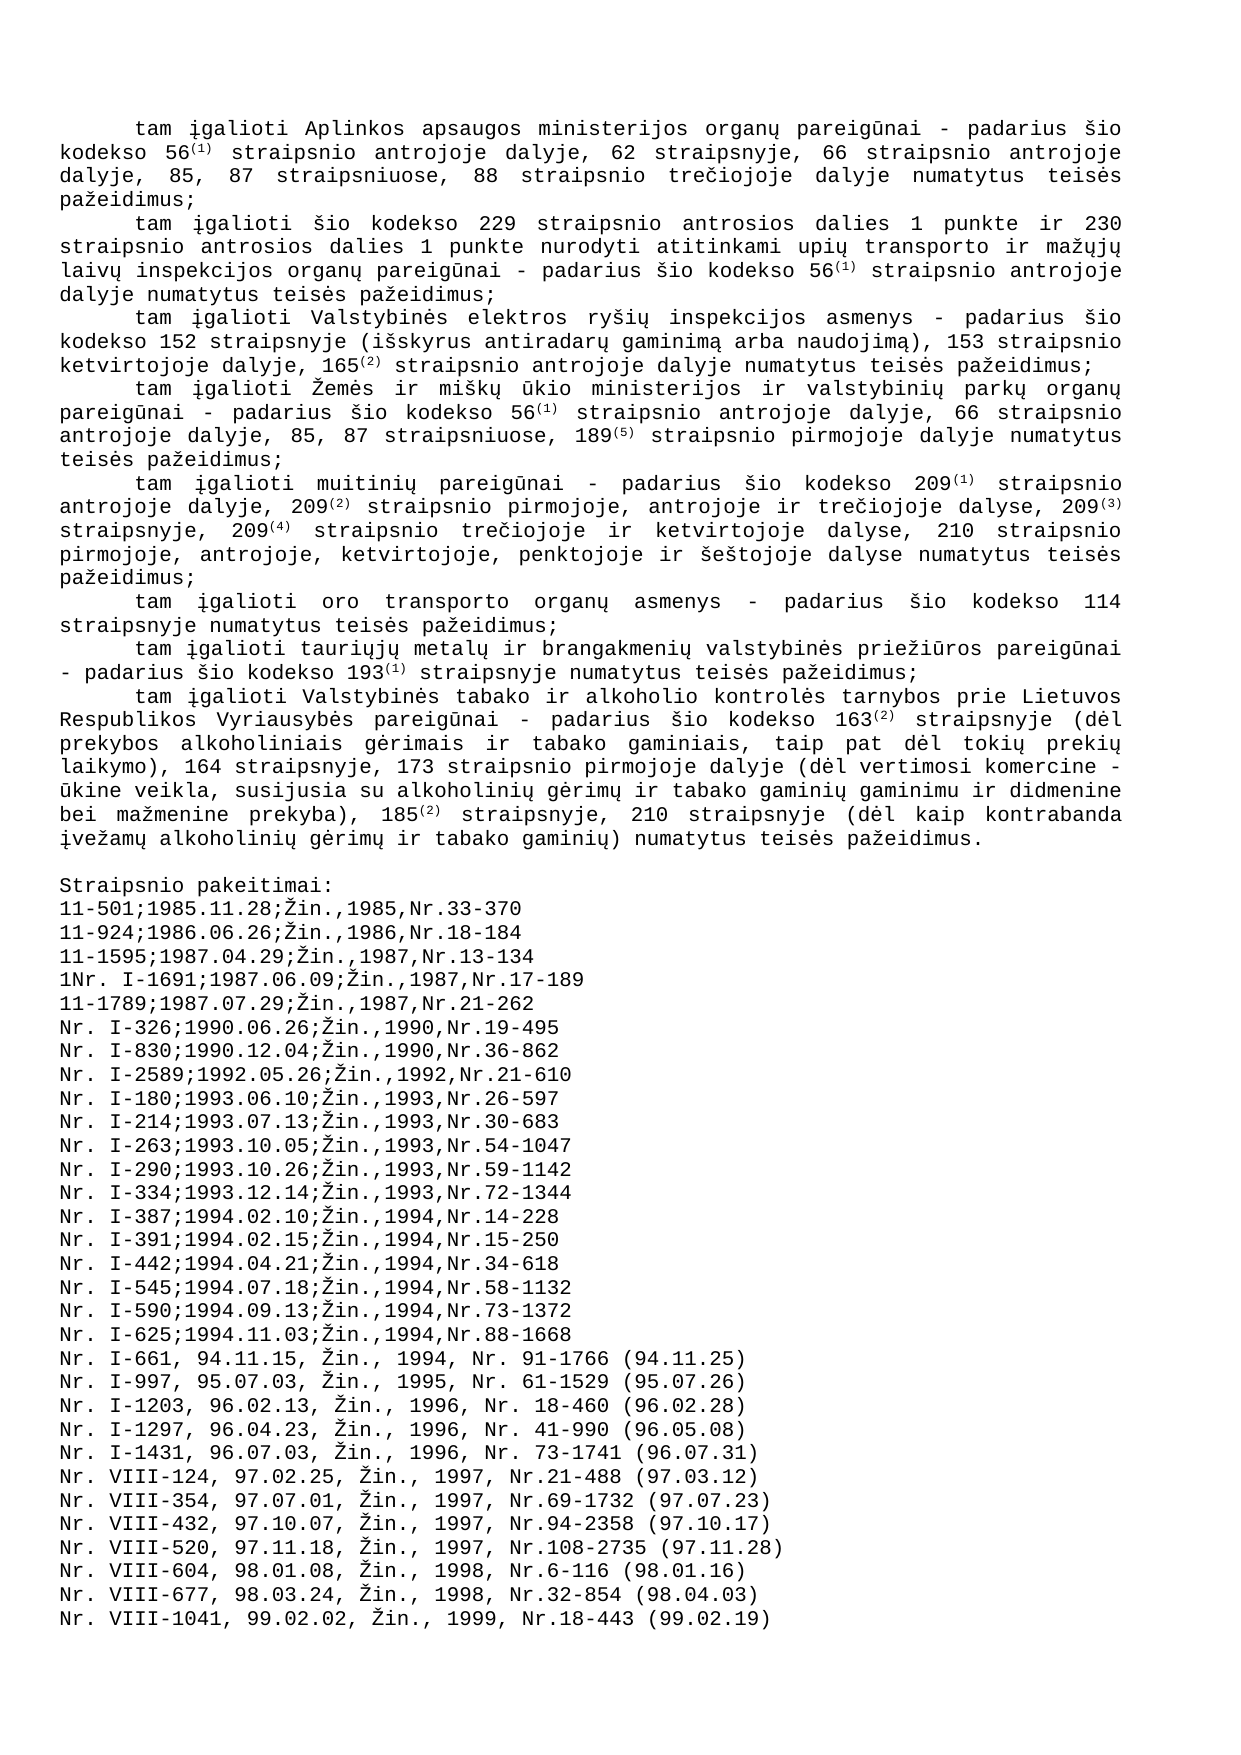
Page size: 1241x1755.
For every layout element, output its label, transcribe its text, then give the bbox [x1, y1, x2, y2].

text Nr. I-180;1993.06.10;Žin.,1993,Nr.26-597 [59, 1088, 1122, 1111]
text Nr. I-391;1994.02.15;Žin.,1994,Nr.15-250 [59, 1229, 1122, 1253]
text tam įgalioti šio kodekso 229 straipsnio antrosios dalies 1 punkte ir 230 straipsnio antrosios dalies 1 punkte nurodyti atitinkami upių transporto ir mažųjų laivų inspekcijos organų pareigūnai - padarius šio kodekso 56(1) straipsnio antrojoje dalyje numatytus teisės pažeidimus; [59, 213, 1122, 307]
text Straipsnio pakeitimai: [59, 875, 1122, 898]
text tam įgalioti Valstybinės tabako ir alkoholio kontrolės tarnybos prie Lietuvos Respublikos Vyriausybės pareigūnai - padarius šio kodekso 163(2) straipsnyje (dėl prekybos alkoholiniais gėrimais ir tabako gaminiais, taip pat dėl tokių prekių laikymo), 164 straipsnyje, 173 straipsnio pirmojoje dalyje (dėl vertimosi komercine - ūkine veikla, susijusia su alkoholinių gėrimų ir tabako gaminių gaminimu ir didmenine bei mažmenine prekyba), 185(2) straipsnyje, 210 straipsnyje (dėl kaip kontrabanda įvežamų alkoholinių gėrimų ir tabako gaminių) numatytus teisės pažeidimus. [59, 686, 1122, 851]
text 1Nr. I-1691;1987.06.09;Žin.,1987,Nr.17-189 [59, 969, 1122, 993]
text Nr. VIII-124, 97.02.25, Žin., 1997, Nr.21-488 (97.03.12) [59, 1466, 1122, 1489]
text Nr. I-661, 94.11.15, Žin., 1994, Nr. 91-1766 (94.11.25) [59, 1348, 1122, 1371]
text Nr. I-1431, 96.07.03, Žin., 1996, Nr. 73-1741 (96.07.31) [59, 1442, 1122, 1466]
text tam įgalioti Žemės ir miškų ūkio ministerijos ir valstybinių parkų organų pareigūnai - padarius šio kodekso 56(1) straipsnio antrojoje dalyje, 66 straipsnio antrojoje dalyje, 85, 87 straipsniuose, 189(5) straipsnio pirmojoje dalyje numatytus teisės pažeidimus; [59, 378, 1122, 473]
text tam įgalioti Valstybinės elektros ryšių inspekcijos asmenys - padarius šio kodekso 152 straipsnyje (išskyrus antiradarų gaminimą arba naudojimą), 153 straipsnio ketvirtojoje dalyje, 165(2) straipsnio antrojoje dalyje numatytus teisės pažeidimus; [59, 307, 1122, 378]
text Nr. I-263;1993.10.05;Žin.,1993,Nr.54-1047 [59, 1135, 1122, 1158]
text tam įgalioti oro transporto organų asmenys - padarius šio kodekso 114 straipsnyje numatytus teisės pažeidimus; [59, 591, 1122, 638]
text tam įgalioti muitinių pareigūnai - padarius šio kodekso 209(1) straipsnio antrojoje dalyje, 209(2) straipsnio pirmojoje, antrojoje ir trečiojoje dalyse, 209(3) straipsnyje, 209(4) straipsnio trečiojoje ir ketvirtojoje dalyse, 210 straipsnio pirmojoje, antrojoje, ketvirtojoje, penktojoje ir šeštojoje dalyse numatytus teisės pažeidimus; [59, 473, 1122, 591]
text Nr. I-326;1990.06.26;Žin.,1990,Nr.19-495 [59, 1017, 1122, 1040]
text 11-1789;1987.07.29;Žin.,1987,Nr.21-262 [59, 993, 1122, 1017]
text Nr. I-545;1994.07.18;Žin.,1994,Nr.58-1132 [59, 1277, 1122, 1300]
text Nr. I-625;1994.11.03;Žin.,1994,Nr.88-1668 [59, 1324, 1122, 1348]
text 11-501;1985.11.28;Žin.,1985,Nr.33-370 [59, 898, 1122, 922]
text Nr. I-214;1993.07.13;Žin.,1993,Nr.30-683 [59, 1111, 1122, 1135]
text tam įgalioti tauriųjų metalų ir brangakmenių valstybinės priežiūros pareigūnai - padarius šio kodekso 193(1) straipsnyje numatytus teisės pažeidimus; [59, 638, 1122, 686]
text Nr. I-590;1994.09.13;Žin.,1994,Nr.73-1372 [59, 1300, 1122, 1324]
text Nr. I-442;1994.04.21;Žin.,1994,Nr.34-618 [59, 1253, 1122, 1277]
text Nr. VIII-1041, 99.02.02, Žin., 1999, Nr.18-443 (99.02.19) [59, 1608, 1122, 1631]
text Nr. I-1297, 96.04.23, Žin., 1996, Nr. 41-990 (96.05.08) [59, 1419, 1122, 1442]
text Nr. I-2589;1992.05.26;Žin.,1992,Nr.21-610 [59, 1064, 1122, 1088]
text 11-1595;1987.04.29;Žin.,1987,Nr.13-134 [59, 946, 1122, 969]
text Nr. VIII-604, 98.01.08, Žin., 1998, Nr.6-116 (98.01.16) [59, 1561, 1122, 1584]
text tam įgalioti Aplinkos apsaugos ministerijos organų pareigūnai - padarius šio kodekso 56(1) straipsnio antrojoje dalyje, 62 straipsnyje, 66 straipsnio antrojoje dalyje, 85, 87 straipsniuose, 88 straipsnio trečiojoje dalyje numatytus teisės pažeidimus; [59, 118, 1122, 213]
text Nr. I-387;1994.02.10;Žin.,1994,Nr.14-228 [59, 1206, 1122, 1229]
text Nr. I-334;1993.12.14;Žin.,1993,Nr.72-1344 [59, 1182, 1122, 1206]
text Nr. I-997, 95.07.03, Žin., 1995, Nr. 61-1529 (95.07.26) [59, 1371, 1122, 1395]
text Nr. I-830;1990.12.04;Žin.,1990,Nr.36-862 [59, 1040, 1122, 1064]
text Nr. VIII-520, 97.11.18, Žin., 1997, Nr.108-2735 (97.11.28) [59, 1537, 1122, 1561]
text 11-924;1986.06.26;Žin.,1986,Nr.18-184 [59, 922, 1122, 946]
text Nr. VIII-354, 97.07.01, Žin., 1997, Nr.69-1732 (97.07.23) [59, 1489, 1122, 1513]
text Nr. I-290;1993.10.26;Žin.,1993,Nr.59-1142 [59, 1158, 1122, 1182]
text Nr. I-1203, 96.02.13, Žin., 1996, Nr. 18-460 (96.02.28) [59, 1395, 1122, 1419]
text Nr. VIII-432, 97.10.07, Žin., 1997, Nr.94-2358 (97.10.17) [59, 1513, 1122, 1537]
text Nr. VIII-677, 98.03.24, Žin., 1998, Nr.32-854 (98.04.03) [59, 1584, 1122, 1608]
